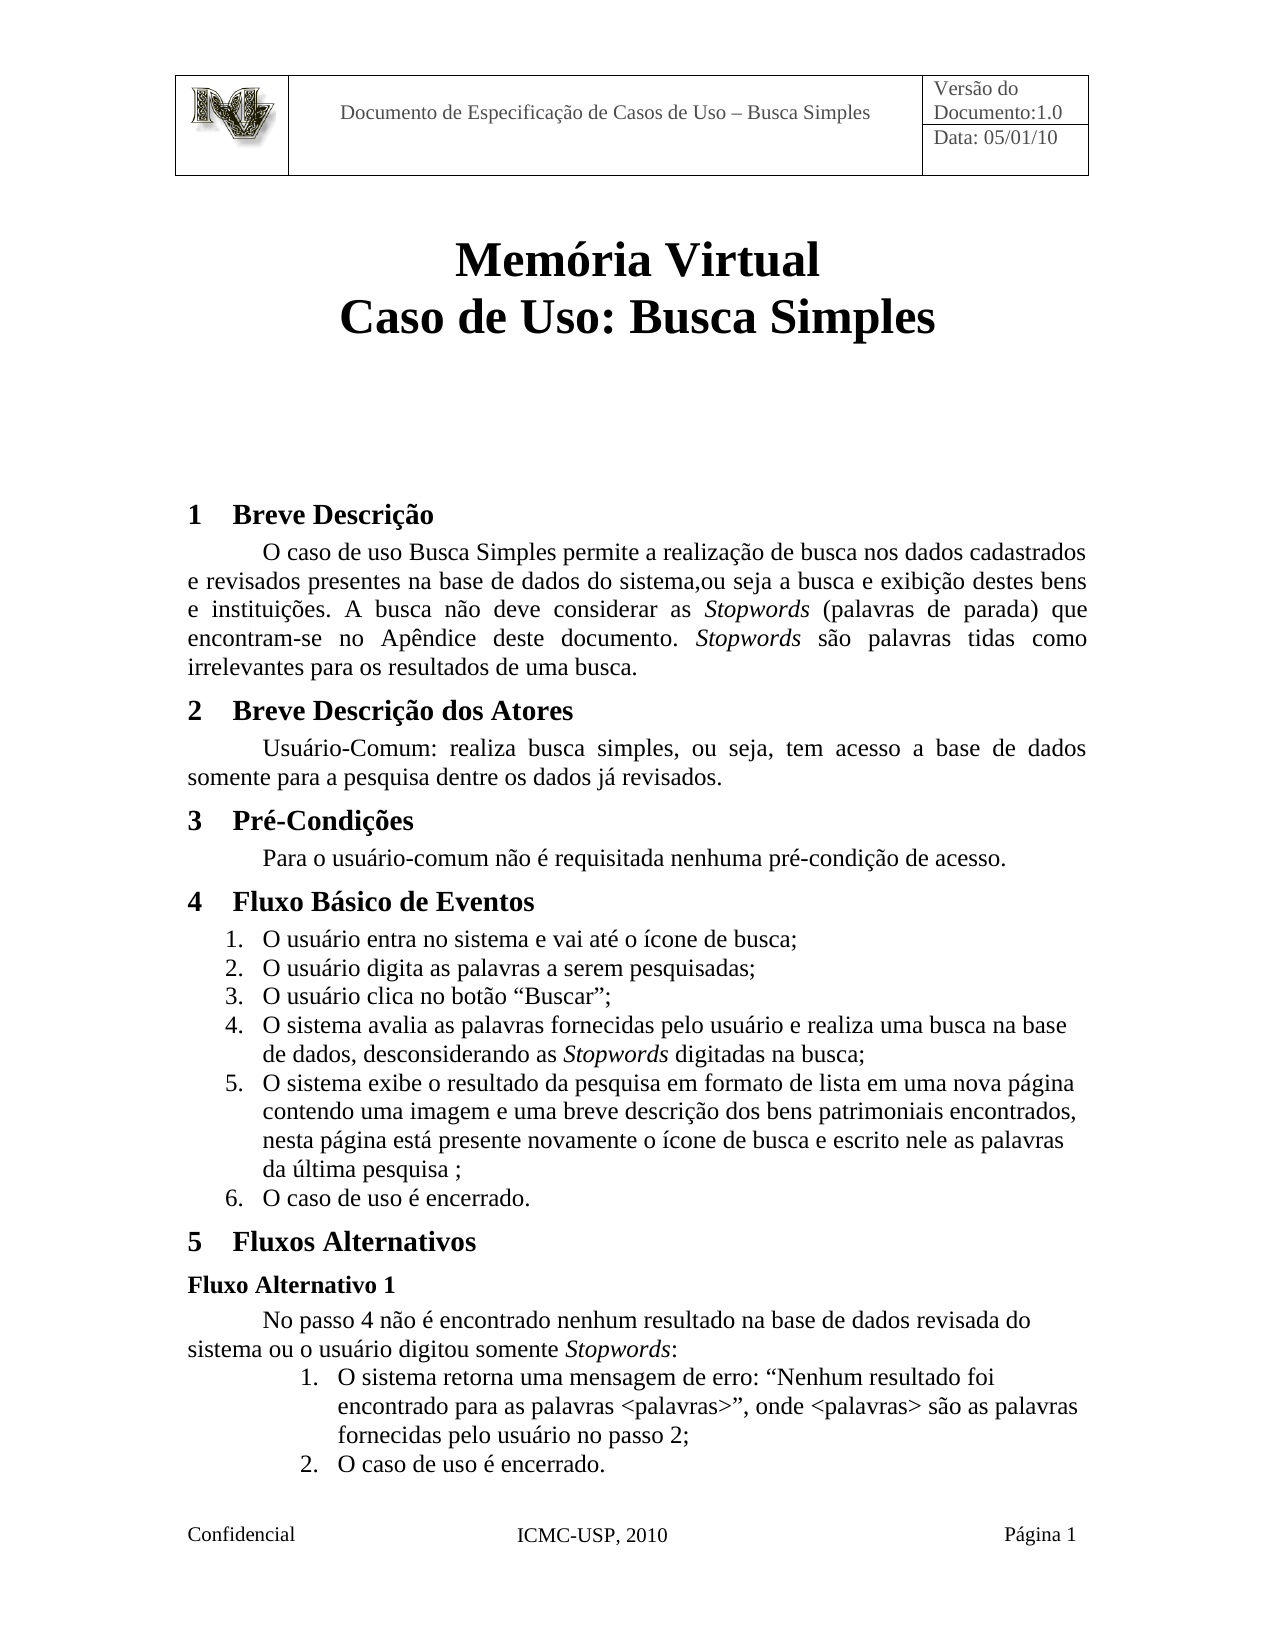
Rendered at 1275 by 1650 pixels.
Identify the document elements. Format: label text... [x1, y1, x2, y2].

list O usuário clica no botão “Buscar”; [225, 981, 1087, 1010]
subtitle Fluxo Alternativo 1 [187, 1270, 1087, 1299]
text O caso de uso Busca Simples permite a realização de busca nos dados cadastrados e revisados presentes na base de dados do sistema,ou seja a busca e exibição destes bens e instituições. A busca não deve considerar as Stopwords (palavras de parada) que encontram-se no Apêndice deste documento. Stopwords são palavras tidas como irrelevantes para os resultados de uma busca. [187, 537, 1087, 681]
list O sistema exibe o resultado da pesquisa em formato de lista em uma nova página contendo uma imagem e uma breve descrição dos bens patrimoniais encontrados, nesta página está presente novamente o ícone de busca e escrito nele as palavras da última pesquisa ; [225, 1068, 1087, 1183]
list O caso de uso é encerrado. [225, 1183, 1087, 1211]
text Para o usuário-comum não é requisitada nenhuma pré-condição de acesso. [187, 843, 1087, 872]
picture [186, 76, 277, 151]
list O sistema retorna uma mensagem de erro: “Nenhum resultado foi encontrado para as palavras <palavras>”, onde <palavras> são as palavras fornecidas pelo usuário no passo 2; [300, 1362, 1087, 1449]
text No passo 4 não é encontrado nenhum resultado na base de dados revisada do sistema ou o usuário digitou somente Stopwords: [187, 1305, 1087, 1362]
subtitle Breve Descrição dos Atores [187, 693, 1087, 727]
title Memória Virtual Caso de Uso: Busca Simples [187, 230, 1087, 345]
subtitle Fluxo Básico de Eventos [187, 884, 1087, 918]
subtitle Pré-Condições [187, 803, 1087, 837]
subtitle Fluxos Alternativos [187, 1224, 1087, 1257]
list O usuário digita as palavras a serem pesquisadas; [225, 953, 1087, 981]
subtitle Breve Descrição [187, 497, 1087, 531]
list O caso de uso é encerrado. [300, 1449, 1087, 1477]
list O sistema avalia as palavras fornecidas pelo usuário e realiza uma busca na base de dados, desconsiderando as Stopwords digitadas na busca; [225, 1010, 1087, 1068]
list O usuário entra no sistema e vai até o ícone de busca; [225, 924, 1087, 953]
text Usuário-Comum: realiza busca simples, ou seja, tem acesso a base de dados somente para a pesquisa dentre os dados já revisados. [187, 733, 1087, 791]
